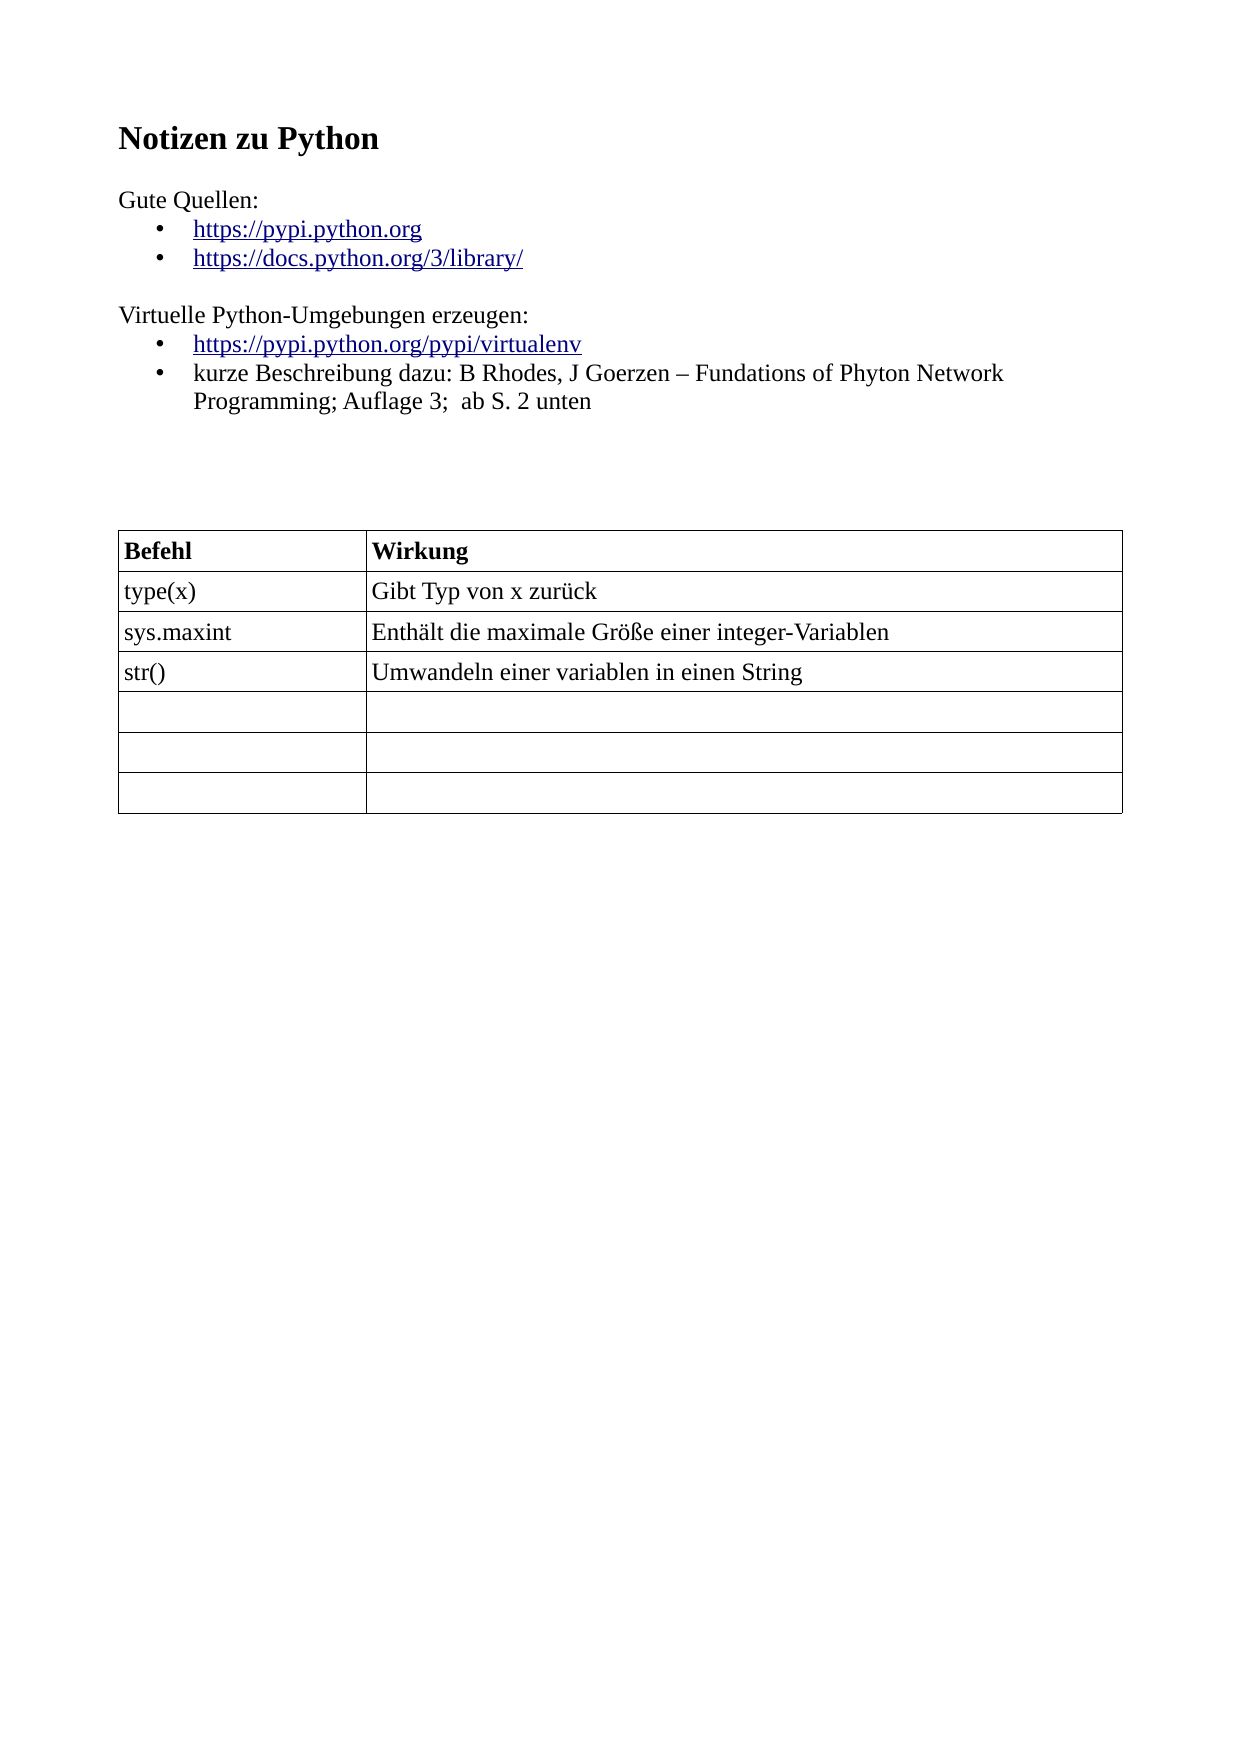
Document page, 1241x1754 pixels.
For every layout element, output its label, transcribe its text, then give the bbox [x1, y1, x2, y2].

list kurze Beschreibung dazu: B Rhodes, J Goerzen – Fundations of Phyton Network Programming; Auflage 3; ab S. 2 unten [156, 358, 1122, 415]
text Gute Quellen: [118, 185, 1122, 214]
table_cell Gibt Typ von x zurück [367, 572, 1122, 611]
table_cell [119, 733, 366, 772]
table_cell type(x) [119, 572, 366, 611]
table_cell [367, 773, 1122, 812]
table_cell [367, 692, 1122, 732]
list https://docs.python.org/3/library/ [156, 243, 1122, 271]
list https://pypi.python.org/pypi/virtualenv [156, 329, 1122, 358]
text Virtuelle Python-Umgebungen erzeugen: [118, 300, 1122, 329]
table_header Wirkung [367, 531, 1122, 571]
table_cell [119, 773, 366, 812]
table_cell Enthält die maximale Größe einer integer-Variablen [367, 612, 1122, 651]
table_header Befehl [119, 531, 366, 571]
table_cell str() [119, 652, 366, 691]
table_cell sys.maxint [119, 612, 366, 651]
text Notizen zu Python [118, 118, 1122, 156]
table_cell Umwandeln einer variablen in einen String [367, 652, 1122, 691]
table_cell [119, 692, 366, 732]
table_cell [367, 733, 1122, 772]
list https://pypi.python.org [156, 214, 1122, 243]
